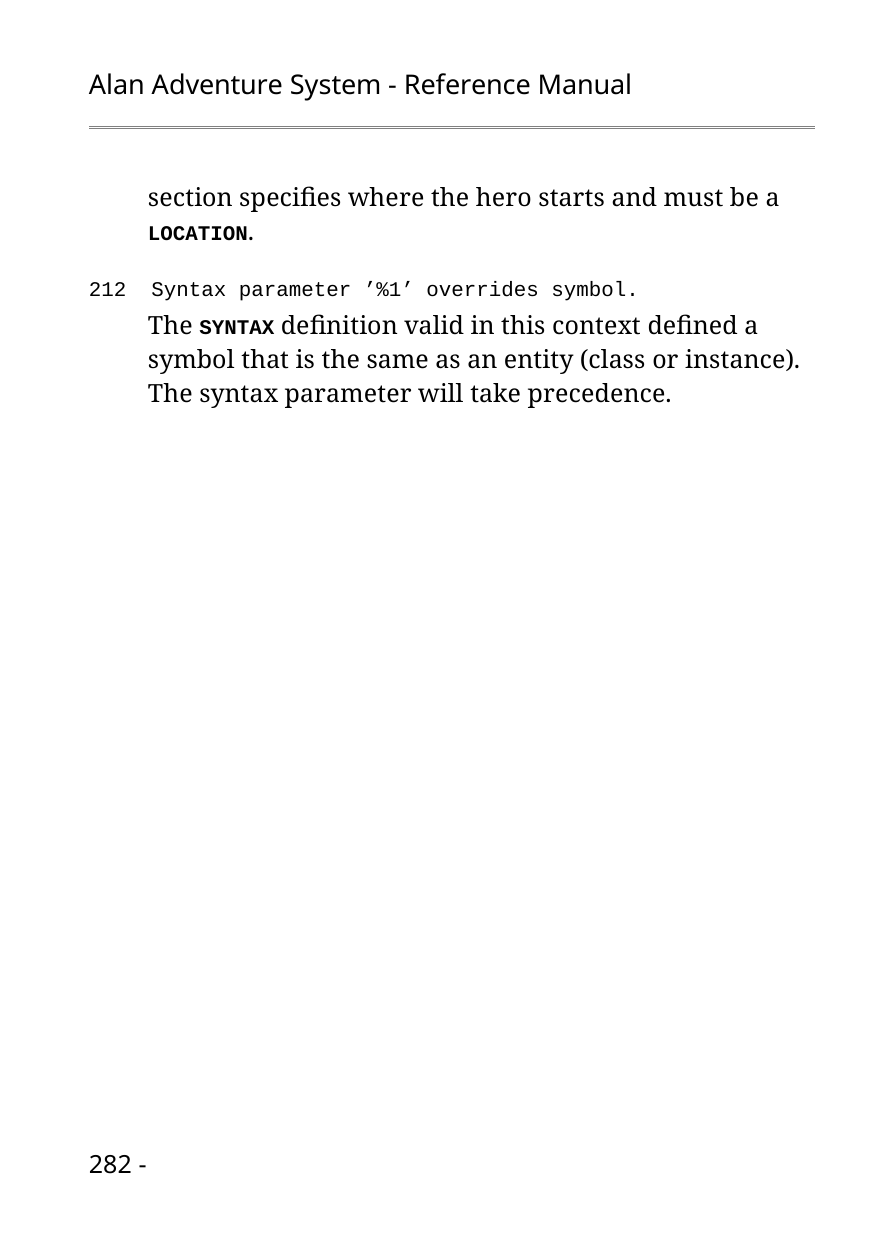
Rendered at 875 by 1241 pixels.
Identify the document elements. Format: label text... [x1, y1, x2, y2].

text 212 Syntax parameter ’%1’ overrides symbol. [88, 278, 815, 302]
text section specifies where the hero starts and must be a LOCATION. [148, 180, 815, 248]
text The SYNTAX definition valid in this context defined a symbol that is the same as an entity (class or instance). The syntax param­eter will take precedence. [148, 308, 815, 410]
